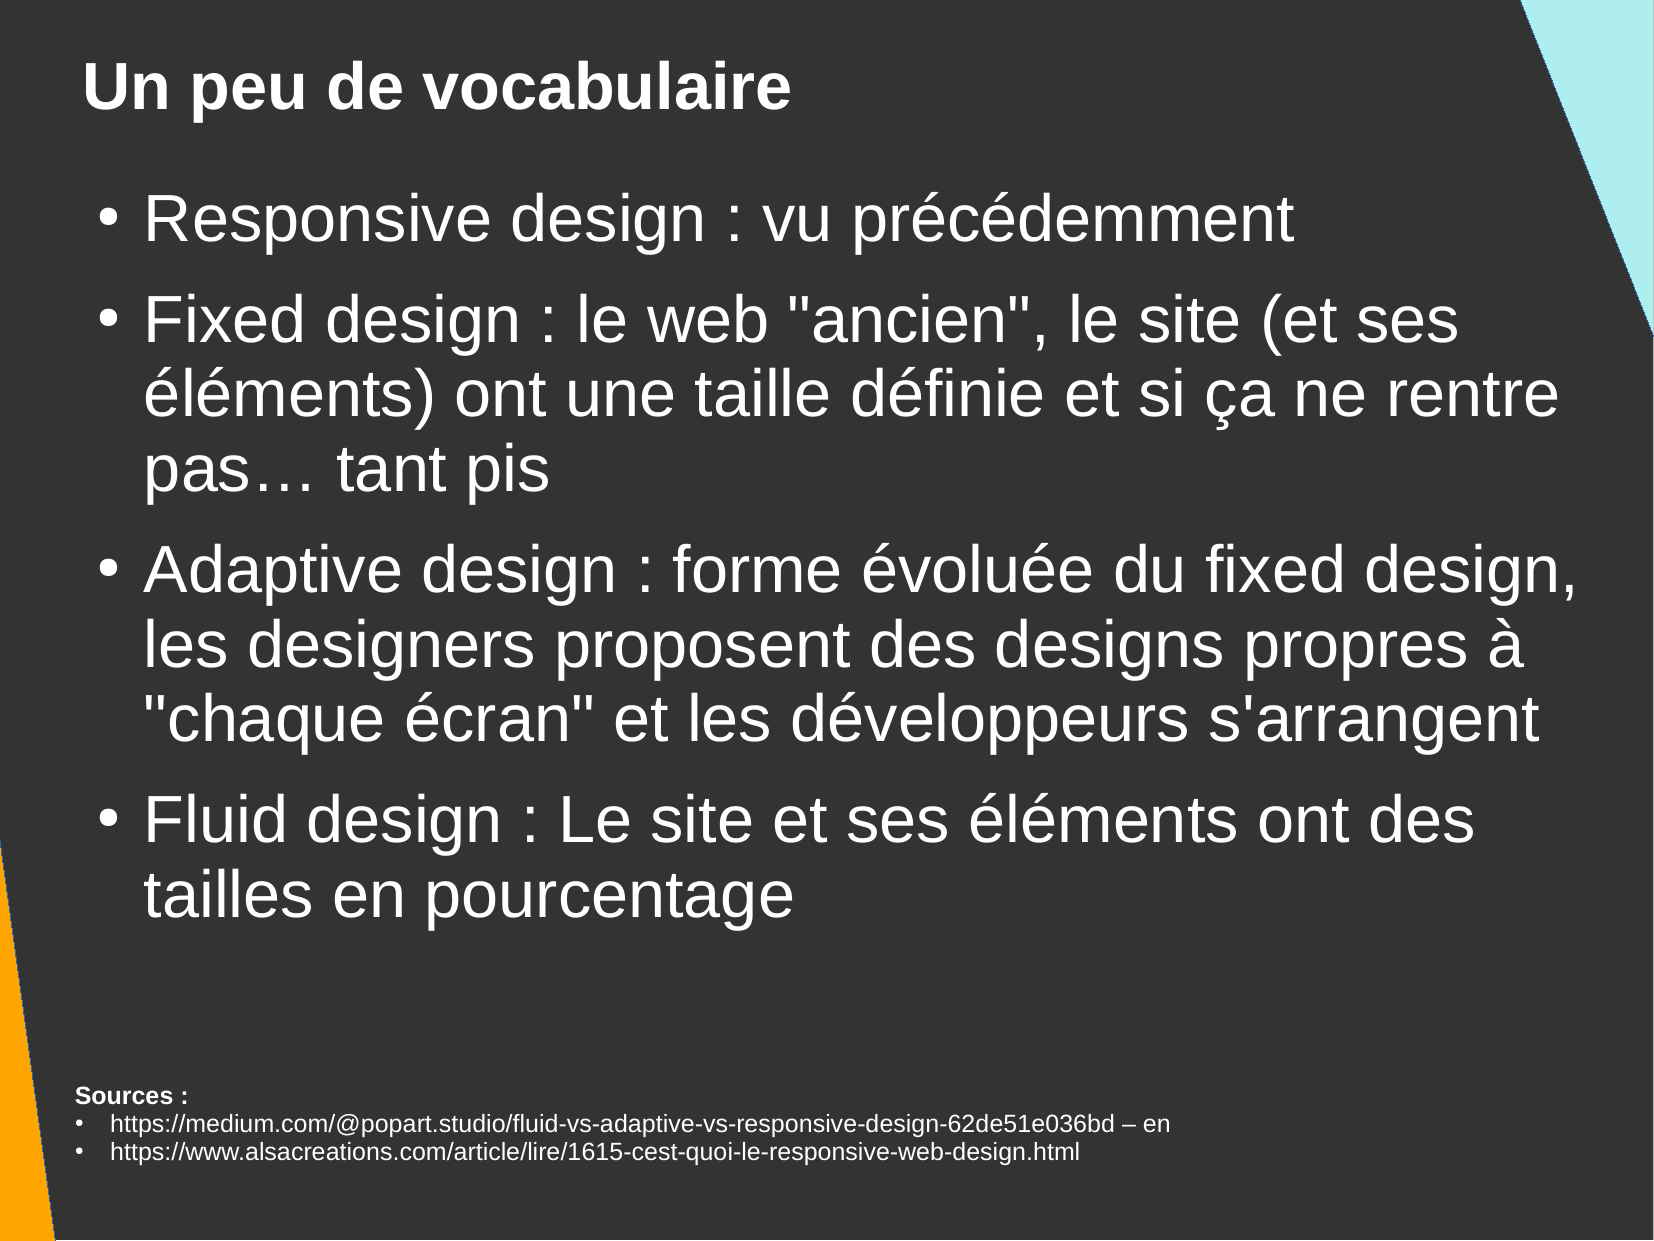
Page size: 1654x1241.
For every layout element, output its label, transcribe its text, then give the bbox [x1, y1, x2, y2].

text_box [1520, 0, 1654, 337]
text_box [0, 840, 56, 1241]
list Responsive design : vu précédemment Fixed design : le web "ancien", le site (et ses éléments) ont une taille définie et si ça ne rentre pas… tant pis Adaptive design : forme évoluée du fixed design, les designers proposent des designs propres à "chaque écran" et les développeurs s'arrangent Fluid design : Le site et ses éléments ont des tailles en pourcentage [80, 180, 1605, 981]
title Un peu de vocabulaire [82, 49, 1571, 152]
text_box Sources : https://medium.com/@popart.studio/fluid-vs-adaptive-vs-responsive-design-62de51e036bd – en https://www.alsacreations.com/article/lire/1615-cest-quoi-le-responsive-web-design.html [60, 1074, 1546, 1241]
